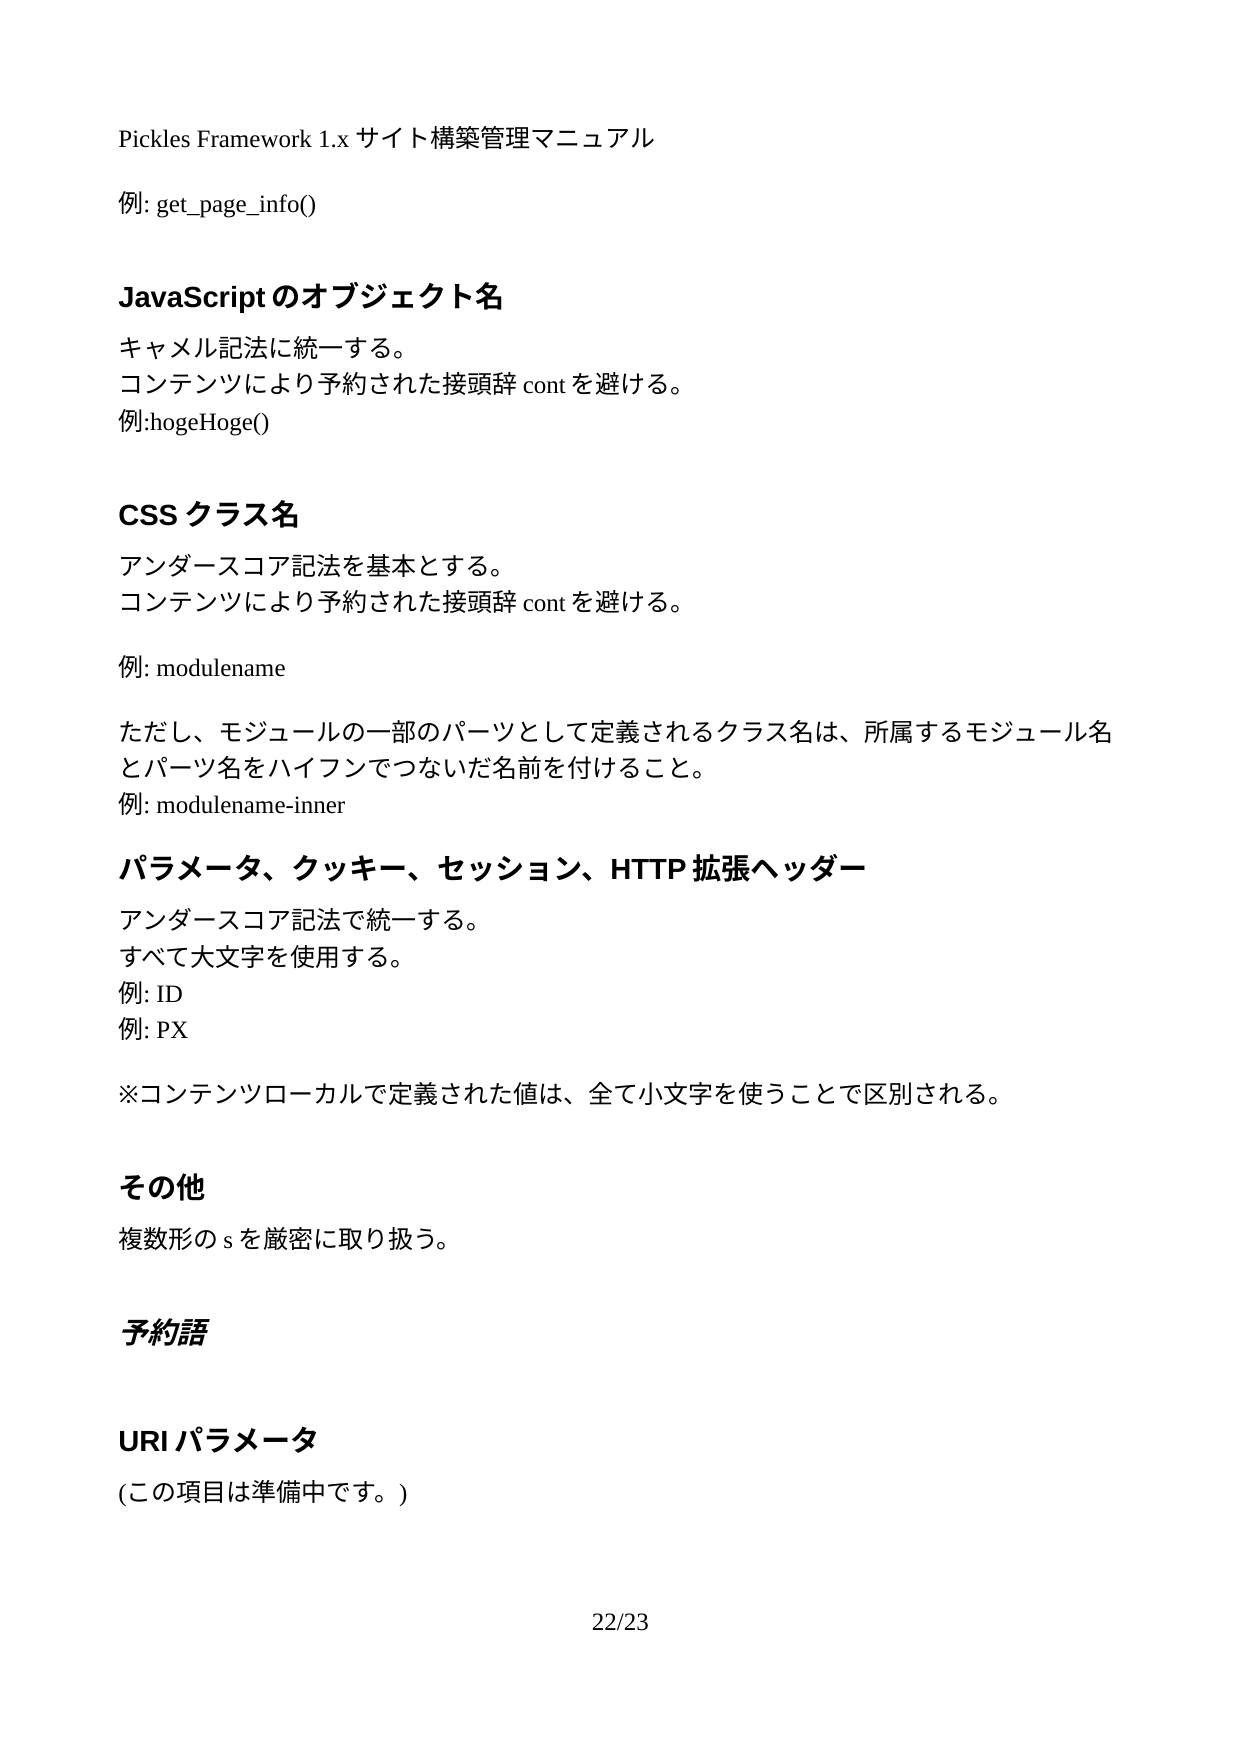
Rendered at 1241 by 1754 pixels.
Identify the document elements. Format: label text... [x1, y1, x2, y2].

subtitle JavaScriptのオブジェクト名 [118, 274, 1122, 316]
text 例: PX [118, 1009, 1122, 1046]
text コンテンツにより予約された接頭辞contを避ける。 [118, 582, 1122, 618]
text キャメル記法に統一する。 [118, 329, 1122, 365]
text ただし、モジュールの一部のパーツとして定義されるクラス名は、所属するモジュール名とパーツ名をハイフンでつないだ名前を付けること。 [118, 712, 1122, 785]
text アンダースコア記法で統一する。 [118, 901, 1122, 937]
subtitle CSSクラス名 [118, 491, 1122, 533]
text コンテンツにより予約された接頭辞contを避ける。 [118, 365, 1122, 401]
subtitle URIパラメータ [118, 1418, 1122, 1460]
text (この項目は準備中です。) [118, 1473, 1122, 1509]
text 例: get_page_info() [118, 184, 1122, 220]
text 例: modulename-inner [118, 785, 1122, 821]
text 例:hogeHoge() [118, 401, 1122, 437]
subtitle 予約語 [118, 1309, 1122, 1352]
subtitle その他 [118, 1164, 1122, 1207]
text 複数形のsを厳密に取り扱う。 [118, 1219, 1122, 1256]
text アンダースコア記法を基本とする。 [118, 546, 1122, 582]
text 例: modulename [118, 647, 1122, 683]
text ※コンテンツローカルで定義された値は、全て小文字を使うことで区別される。 [118, 1074, 1122, 1111]
text 例: ID [118, 973, 1122, 1009]
subtitle パラメータ、クッキー、セッション、HTTP拡張ヘッダー [118, 846, 1122, 888]
text すべて大文字を使用する。 [118, 937, 1122, 973]
